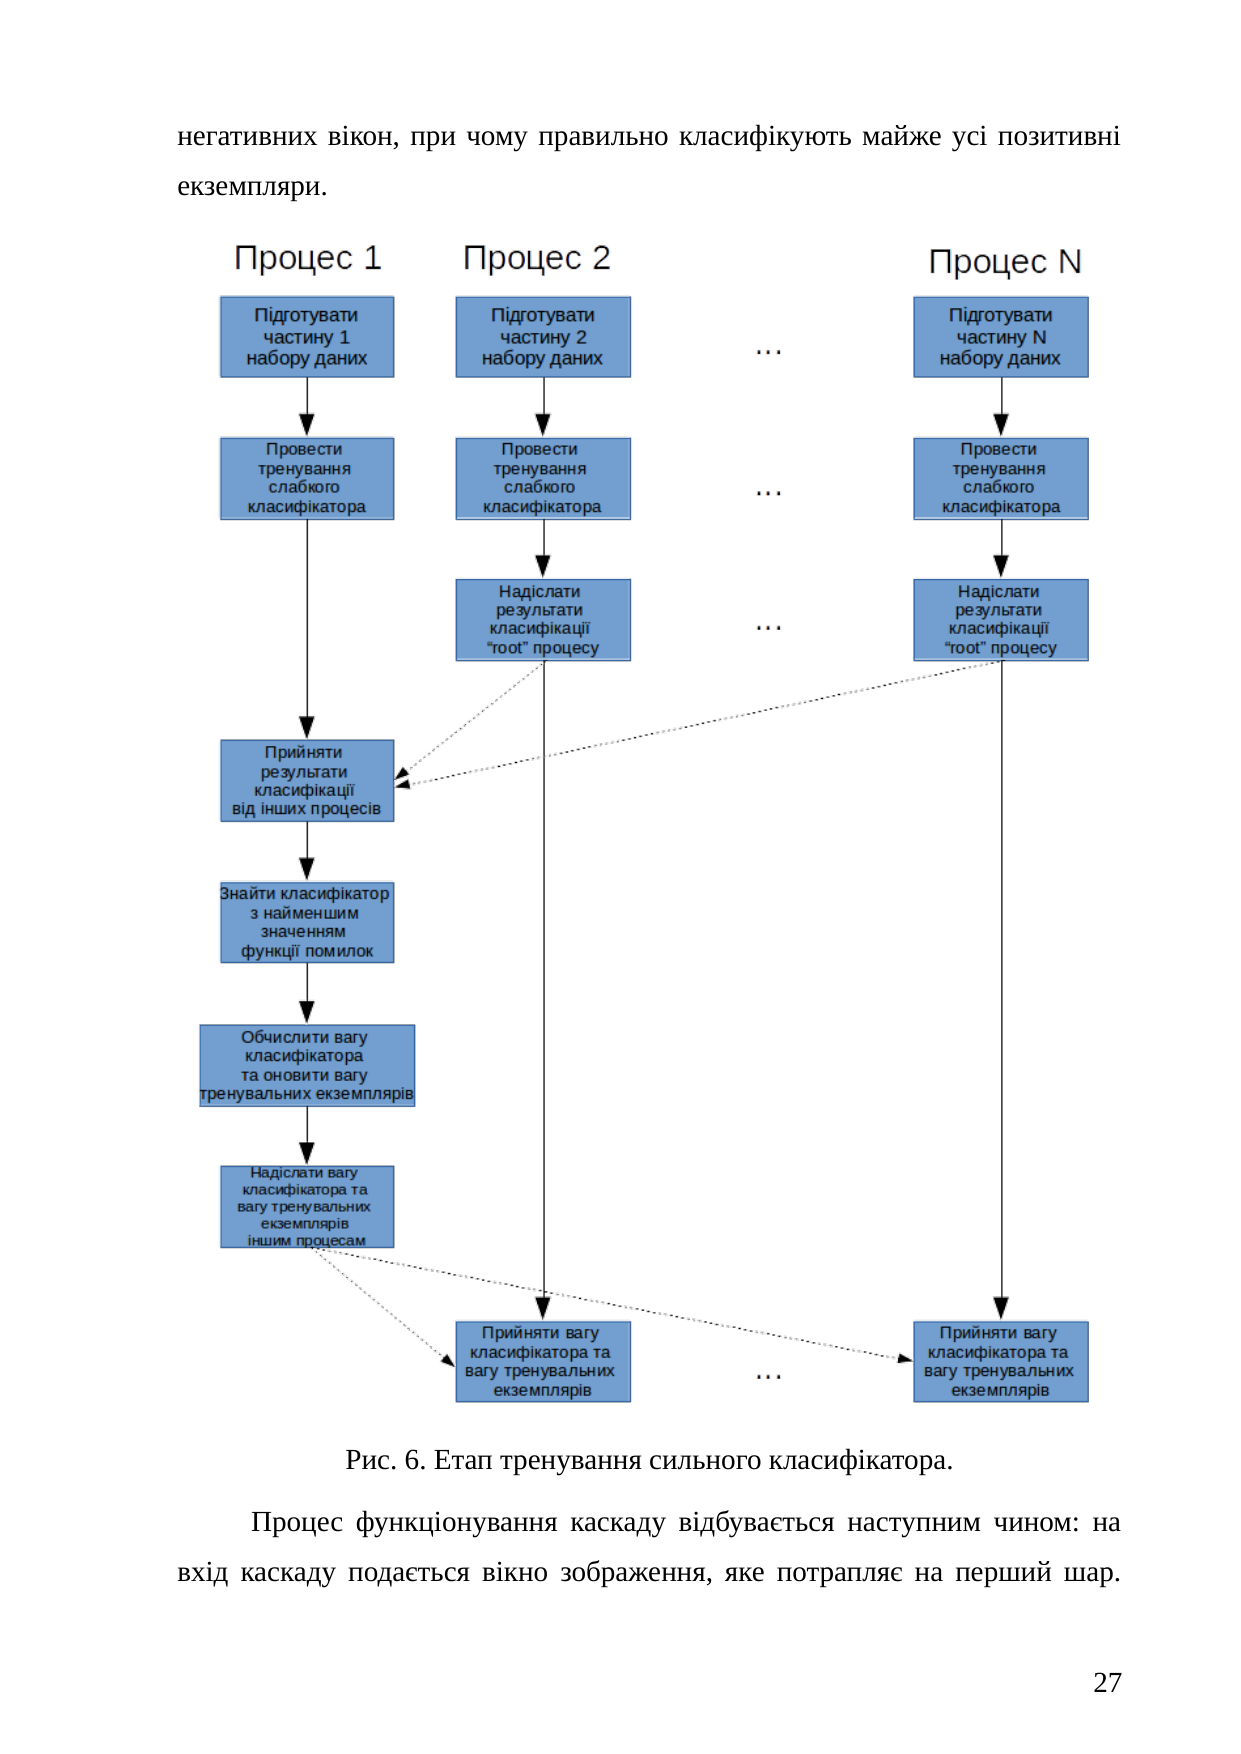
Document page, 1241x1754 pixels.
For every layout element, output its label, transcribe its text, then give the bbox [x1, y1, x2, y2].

picture [177, 230, 1123, 1426]
text Процес функціонування каскаду відбувається наступним чином: на вхід каскаду подається вікно зображення, яке потрапляє на перший шар. [177, 1504, 1122, 1588]
text Рис. 6. Етап тренування сильного класифікатора. [177, 1442, 1122, 1475]
text негативних вікон, при чому правильно класифікують майже усі позитивні екземпляри. [177, 118, 1122, 202]
